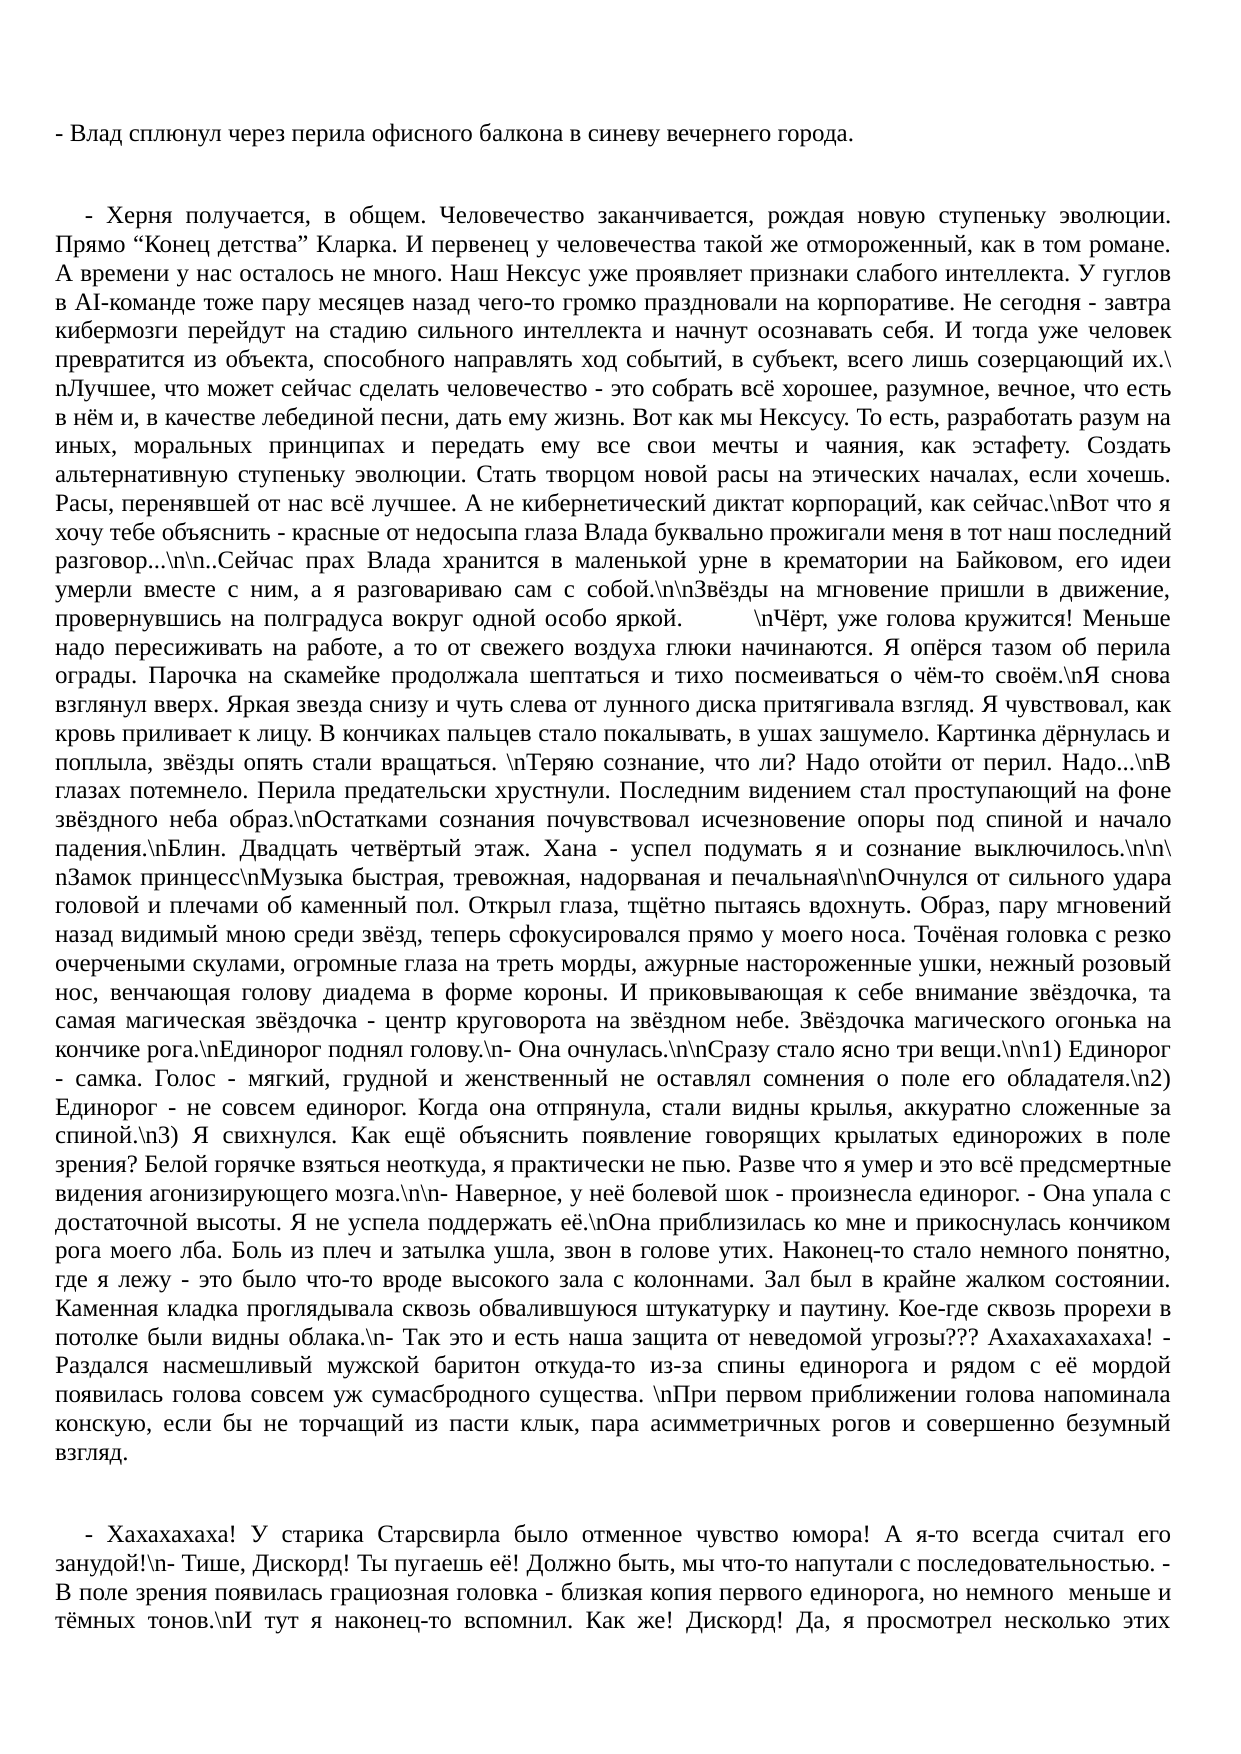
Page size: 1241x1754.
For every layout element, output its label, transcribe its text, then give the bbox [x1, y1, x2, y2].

text - Влад сплюнул через перила офисного балкона в синеву вечернего города. [55, 118, 1172, 147]
text - Хахахахаха! У старика Старсвирла было отменное чувство юмора! А я-то всегда считал его занудой!\n- Тише, Дискорд! Ты пугаешь её! Должно быть, мы что-то напутали с последовательностью. - В поле зрения появилась грациозная головка - близкая копия первого единорога, но немного меньше и тёмных тонов.\nИ тут я наконец-то вспомнил. Как же! Дискорд! Да, я просмотрел несколько этих [55, 1519, 1172, 1634]
text - Херня получается, в общем. Человечество заканчивается, рождая новую ступеньку эволюции. Прямо “Конец детства” Кларка. И первенец у человечества такой же отмороженный, как в том романе. А времени у нас осталось не много. Наш Нексус уже проявляет признаки слабого интеллекта. У гуглов в AI-команде тоже пару месяцев назад чего-то громко праздновали на корпоративе. Не сегодня - завтра кибермозги перейдут на стадию сильного интеллекта и начнут осознавать себя. И тогда уже человек превратится из объекта, способного направлять ход событий, в субъект, всего лишь созерцающий их.\nЛучшее, что может сейчас сделать человечество - это собрать всё хорошее, разумное, вечное, что есть в нём и, в качестве лебединой песни, дать ему жизнь. Вот как мы Нексусу. То есть, разработать разум на иных, моральных принципах и передать ему все свои мечты и чаяния, как эстафету. Создать альтернативную ступеньку эволюции. Стать творцом новой расы на этических началах, если хочешь. Расы, перенявшей от нас всё лучшее. А не кибернетический диктат корпораций, как сейчас.\nВот что я хочу тебе объяснить - красные от недосыпа глаза Влада буквально прожигали меня в тот наш последний разговор...\n\n..Сейчас прах Влада хранится в маленькой урне в крематории на Байковом, его идеи умерли вместе с ним, а я разговариваю сам с собой.\n\nЗвёзды на мгновение пришли в движение, провернувшись на полградуса вокруг одной особо яркой. \nЧёрт, уже голова кружится! Меньше надо пересиживать на работе, а то от свежего воздуха глюки начинаются. Я опёрся тазом об перила ограды. Парочка на скамейке продолжала шептаться и тихо посмеиваться о чём-то своём.\nЯ снова взглянул вверх. Яркая звезда снизу и чуть слева от лунного диска притягивала взгляд. Я чувствовал, как кровь приливает к лицу. В кончиках пальцев стало покалывать, в ушах зашумело. Картинка дёрнулась и поплыла, звёзды опять стали вращаться. \nТеряю сознание, что ли? Надо отойти от перил. Надо...\nВ глазах потемнело. Перила предательски хрустнули. Последним видением стал проступающий на фоне звёздного неба образ.\nОстатками сознания почувствовал исчезновение опоры под спиной и начало падения.\nБлин. Двадцать четвёртый этаж. Хана - успел подумать я и сознание выключилось.\n\n\nЗамок принцесс\nМузыка быстрая, тревожная, надорваная и печальная\n\nОчнулся от сильного удара головой и плечами об каменный пол. Открыл глаза, тщётно пытаясь вдохнуть. Образ, пару мгновений назад видимый мною среди звёзд, теперь сфокусировался прямо у моего носа. Точёная головка с резко очерчеными скулами, огромные глаза на треть морды, ажурные настороженные ушки, нежный розовый нос, венчающая голову диадема в форме короны. И приковывающая к себе внимание звёздочка, та самая магическая звёздочка - центр круговорота на звёздном небе. Звёздочка магического огонька на кончике рога.\nЕдинорог поднял голову.\n- Она очнулась.\n\nСразу стало ясно три вещи.\n\n1) Единорог - самка. Голос - мягкий, грудной и женственный не оставлял сомнения о поле его обладателя.\n2) Единорог - не совсем единорог. Когда она отпрянула, стали видны крылья, аккуратно сложенные за спиной.\n3) Я свихнулся. Как ещё объяснить появление говорящих крылатых единорожих в поле зрения? Белой горячке взяться неоткуда, я практически не пью. Разве что я умер и это всё предсмертные видения агонизирующего мозга.\n\n- Наверное, у неё болевой шок - произнесла единорог. - Она упала с достаточной высоты. Я не успела поддержать её.\nОна приблизилась ко мне и прикоснулась кончиком рога моего лба. Боль из плеч и затылка ушла, звон в голове утих. Наконец-то стало немного понятно, где я лежу - это было что-то вроде высокого зала с колоннами. Зал был в крайне жалком состоянии. Каменная кладка проглядывала сквозь обвалившуюся штукатурку и паутину. Кое-где сквозь прорехи в потолке были видны облака.\n- Так это и есть наша защита от неведомой угрозы??? Ахахахахахаха! - Раздался насмешливый мужской баритон откуда-то из-за спины единорога и рядом с её мордой появилась голова совсем уж сумасбродного существа. \nПри первом приближении голова напоминала конскую, если бы не торчащий из пасти клык, пара асимметричных рогов и совершенно безумный взгляд. [55, 201, 1172, 1466]
